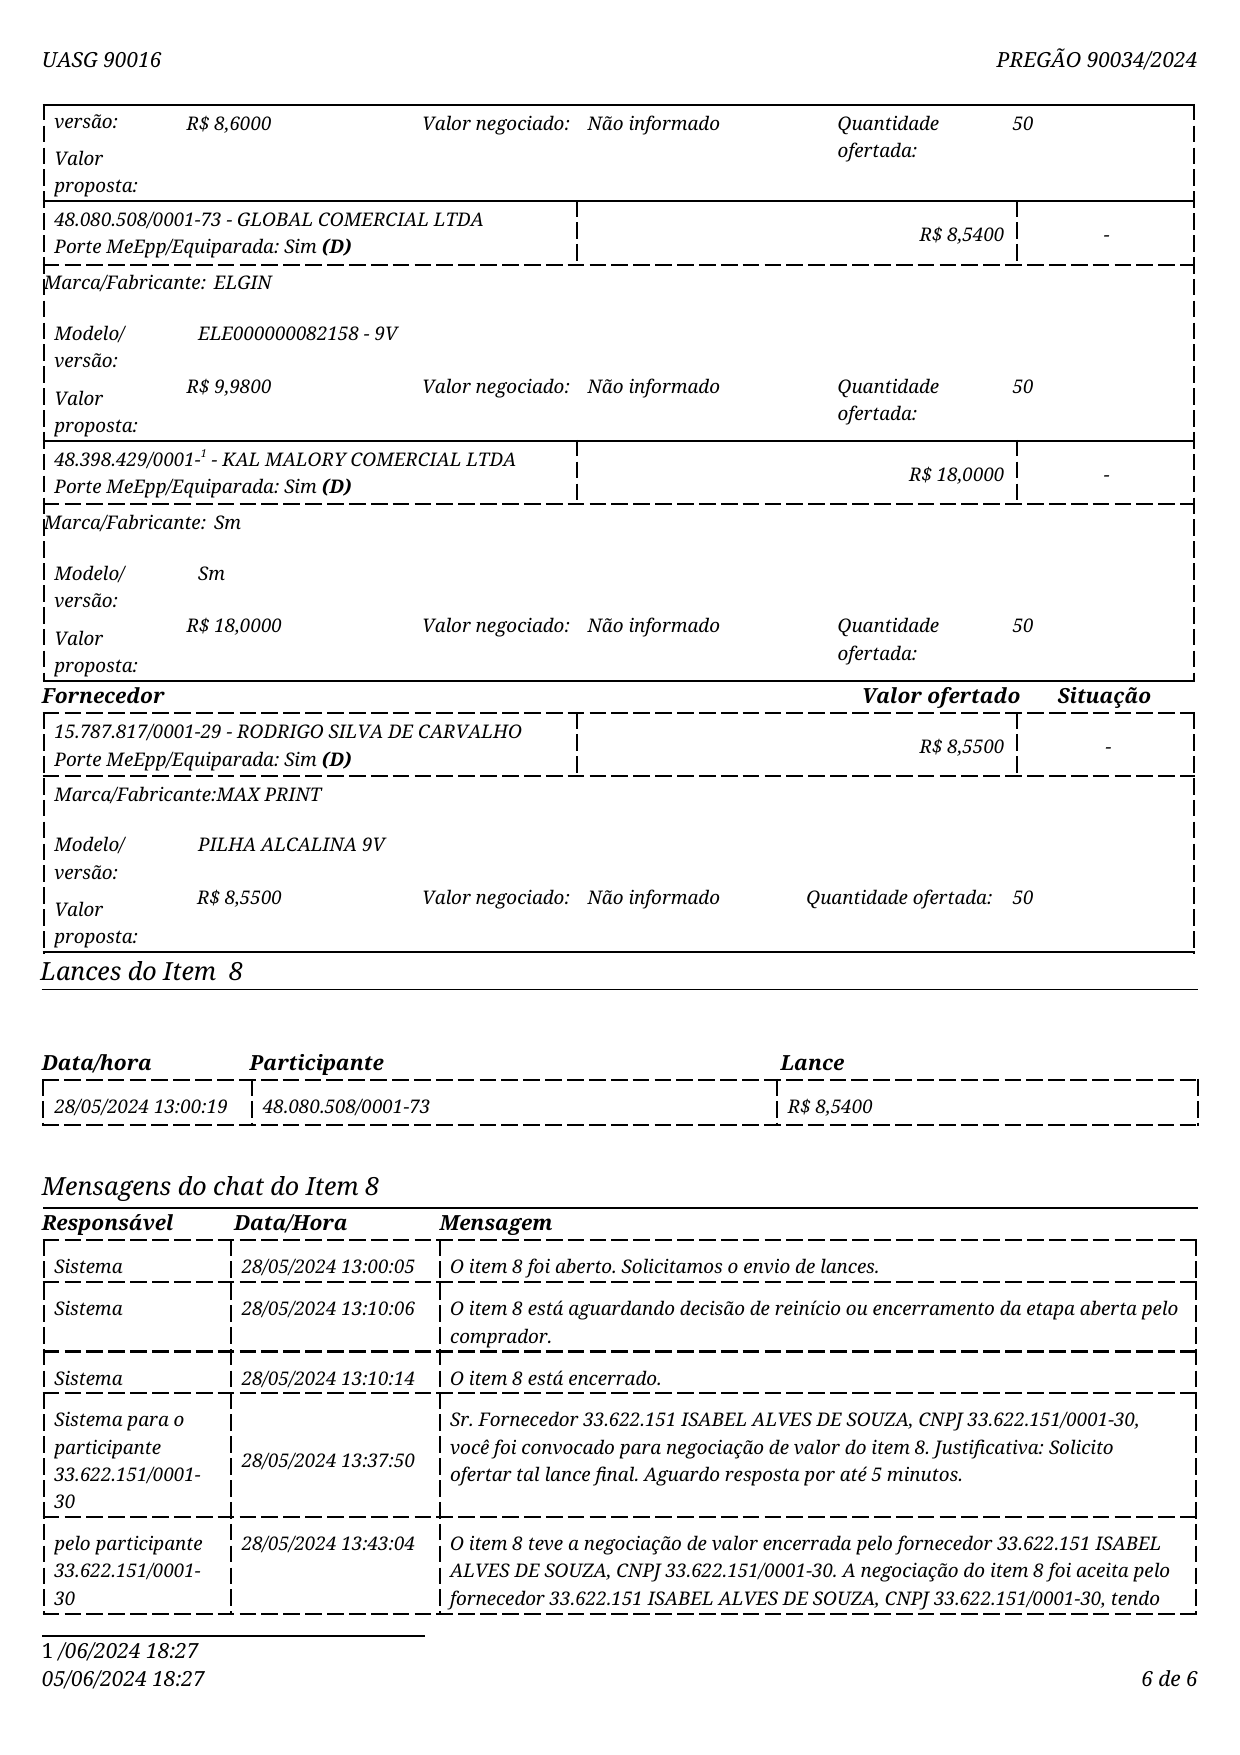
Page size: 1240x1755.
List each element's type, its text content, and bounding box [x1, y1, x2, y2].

text Fornecedor Valor ofertado Situação [42, 682, 1200, 710]
text Data/hora Participante Lance [42, 1048, 1200, 1077]
table_cell [1068, 878, 1194, 951]
table_cell R$ 18,0000 [838, 442, 1017, 503]
table_cell Não informado [577, 878, 787, 951]
table_cell [577, 442, 837, 503]
table_header 48.080.508/0001-73 [252, 1079, 777, 1124]
table_cell [577, 202, 837, 263]
table_cell Quantidade ofertada: [838, 606, 1002, 679]
table_cell [838, 503, 1194, 556]
table_header R$ 8,5400 [777, 1079, 1198, 1124]
table_cell Sr. Fornecedor 33.622.151 ISABEL ALVES DE SOUZA, CNPJ 33.622.151/0001-30, você foi convocado para negociação de valor do item 8. Justificativa: Solicito ofertar tal lance final. Aguardo resposta por até 5 minutos. [440, 1392, 1196, 1516]
table_cell Marca/Fabricante: MAX PRINT [44, 775, 577, 827]
text Lances do Item 8 [40, 953, 1200, 987]
table_cell 28/05/2024 13:37:50 [231, 1392, 439, 1516]
table_cell [577, 556, 837, 606]
table_cell [577, 828, 787, 878]
table_cell Sistema [44, 1350, 231, 1392]
table_cell Sm [186, 556, 577, 606]
table_cell 28/05/2024 13:10:06 [231, 1281, 439, 1350]
table_header 15.787.817/0001-29 - RODRIGO SILVA DE CARVALHO Porte MeEpp/Equiparada: Sim (D) [44, 712, 577, 775]
table_cell R$ 8,5400 [838, 202, 1017, 263]
table_cell [577, 264, 837, 316]
table_cell Modelo/versão: Valor proposta: [44, 828, 186, 951]
table_cell Não informado [577, 606, 837, 679]
table_cell ELE000000082158 - 9V [186, 316, 577, 367]
table_cell [577, 503, 837, 556]
table_cell [788, 775, 1068, 827]
table_cell Quantidade ofertada: [788, 878, 1002, 951]
table_cell Quantidade ofertada: [838, 106, 1002, 200]
table_cell versão: Valor proposta: [44, 106, 186, 200]
table_cell Modelo/versão: Valor proposta: [44, 556, 186, 679]
table_cell Marca/Fabricante: Sm [44, 503, 577, 556]
table_cell PILHA ALCALINA 9V [186, 828, 577, 878]
table_cell 48.080.508/0001-73 - GLOBAL COMERCIAL LTDA Porte MeEpp/Equiparada: Sim (D) [44, 202, 577, 263]
table_header Sistema [44, 1239, 231, 1281]
table_header [1017, 712, 1068, 775]
table_cell O item 8 está encerrado. [440, 1350, 1196, 1392]
table_cell 50 [1002, 367, 1194, 440]
table_cell [838, 556, 1194, 606]
text Responsável Data/Hora Mensagem [42, 1208, 1200, 1237]
table_header 28/05/2024 13:00:05 [231, 1239, 439, 1281]
table_cell pelo participante 33.622.151/0001-30 [44, 1516, 231, 1612]
table_cell - [1017, 202, 1194, 263]
table_cell 48.398.429/0001- - KAL MALORY COMERCIAL LTDA Porte MeEpp/Equiparada: Sim (D) [44, 442, 577, 503]
table_cell [838, 316, 1194, 367]
table_cell [1068, 828, 1194, 878]
table_header 28/05/2024 13:00:19 [43, 1079, 252, 1124]
table_cell 50 [1002, 878, 1068, 951]
table_cell - [1017, 442, 1194, 503]
table_cell Não informado [577, 367, 837, 440]
table_cell 28/05/2024 13:43:04 [231, 1516, 439, 1612]
table_cell 50 [1002, 106, 1194, 200]
table_cell 28/05/2024 13:10:14 [231, 1350, 439, 1392]
table_cell R$ 8,6000 Valor negociado: [186, 106, 577, 200]
table_cell [777, 1124, 1198, 1207]
table_cell [838, 264, 1194, 316]
table_cell O item 8 teve a negociação de valor encerrada pelo fornecedor 33.622.151 ISABEL ALVES DE SOUZA, CNPJ 33.622.151/0001-30. A negociação do item 8 foi aceita pelo fornecedor 33.622.151 ISABEL ALVES DE SOUZA, CNPJ 33.622.151/0001-30, tendo [440, 1516, 1196, 1612]
table_cell R$ 18,0000 Valor negociado: [186, 606, 577, 679]
table_cell R$ 8,5500 Valor negociado: [186, 878, 577, 951]
table_header O item 8 foi aberto. Solicitamos o envio de lances. [440, 1239, 1196, 1281]
table_cell Quantidade ofertada: [838, 367, 1002, 440]
table_cell Sistema para o participante 33.622.151/0001-30 [44, 1392, 231, 1516]
table_cell [577, 316, 837, 367]
table_cell R$ 9,9800 Valor negociado: [186, 367, 577, 440]
table_cell O item 8 está aguardando decisão de reinício ou encerramento da etapa aberta pelo comprador. [440, 1281, 1196, 1350]
table_cell Marca/Fabricante: ELGIN [44, 264, 577, 316]
table_cell [577, 775, 787, 827]
table_cell Sistema [44, 1281, 231, 1350]
table_cell Mensagens do chat do Item 8 [43, 1124, 777, 1207]
table_cell Modelo/versão: Valor proposta: [44, 316, 186, 440]
table_cell 50 [1002, 606, 1194, 679]
table_cell Não informado [577, 106, 837, 200]
table_header [577, 712, 787, 775]
table_cell [788, 828, 1068, 878]
table_header - [1068, 712, 1194, 775]
table_cell [1068, 775, 1194, 827]
table_header R$ 8,5500 [788, 712, 1017, 775]
